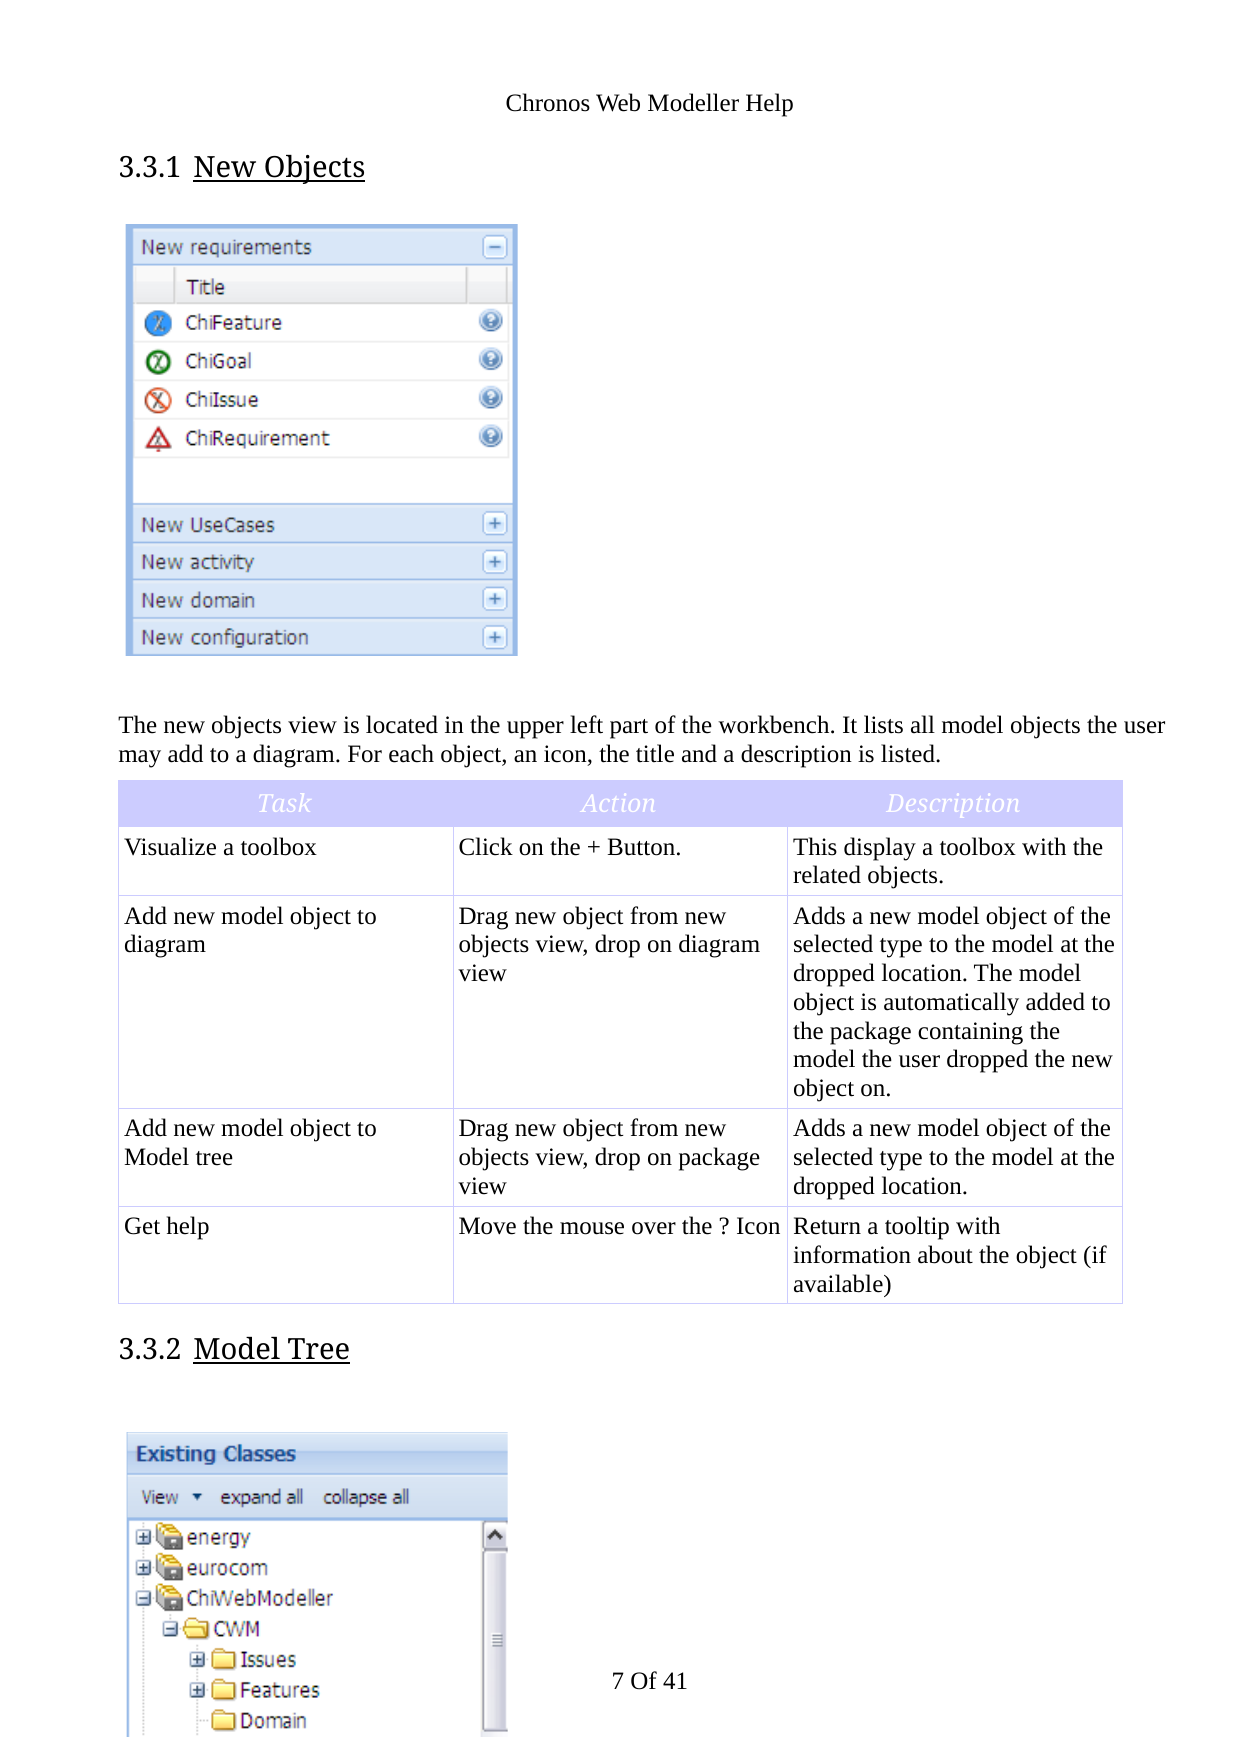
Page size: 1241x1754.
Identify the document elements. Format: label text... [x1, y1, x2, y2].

subtitle Model Tree [118, 1328, 1181, 1368]
table_header Action [454, 781, 787, 826]
table_header Task [119, 781, 453, 826]
table_header Description [788, 781, 1122, 826]
table_cell Add new model object to diagram [119, 896, 453, 1108]
subtitle New Objects [118, 146, 1181, 186]
table_cell Get help [119, 1207, 453, 1303]
table_cell Adds a new model object of the selected type to the model at the dropped location. [788, 1109, 1122, 1206]
table_cell Visualize a toolbox [119, 827, 453, 895]
table_cell This display a toolbox with the related objects. [788, 827, 1122, 895]
table_cell Move the mouse over the ? Icon [454, 1207, 787, 1303]
table_cell Adds a new model object of the selected type to the model at the dropped location. The model object is automatically added to the package containing the model the user dropped the new object on. [788, 896, 1122, 1108]
table_cell Drag new object from new objects view, drop on package view [454, 1109, 787, 1206]
table_cell Add new model object to Model tree [119, 1109, 453, 1206]
table_cell Return a tooltip with information about the object (if available) [788, 1207, 1122, 1303]
table_cell Drag new object from new objects view, drop on diagram view [454, 896, 787, 1108]
table_cell Click on the + Button. [454, 827, 787, 895]
text The new objects view is located in the upper left part of the workbench. It lists all model objects the user may add to a diagram. For each object, an icon, the title and a description is listed. [118, 710, 1181, 768]
